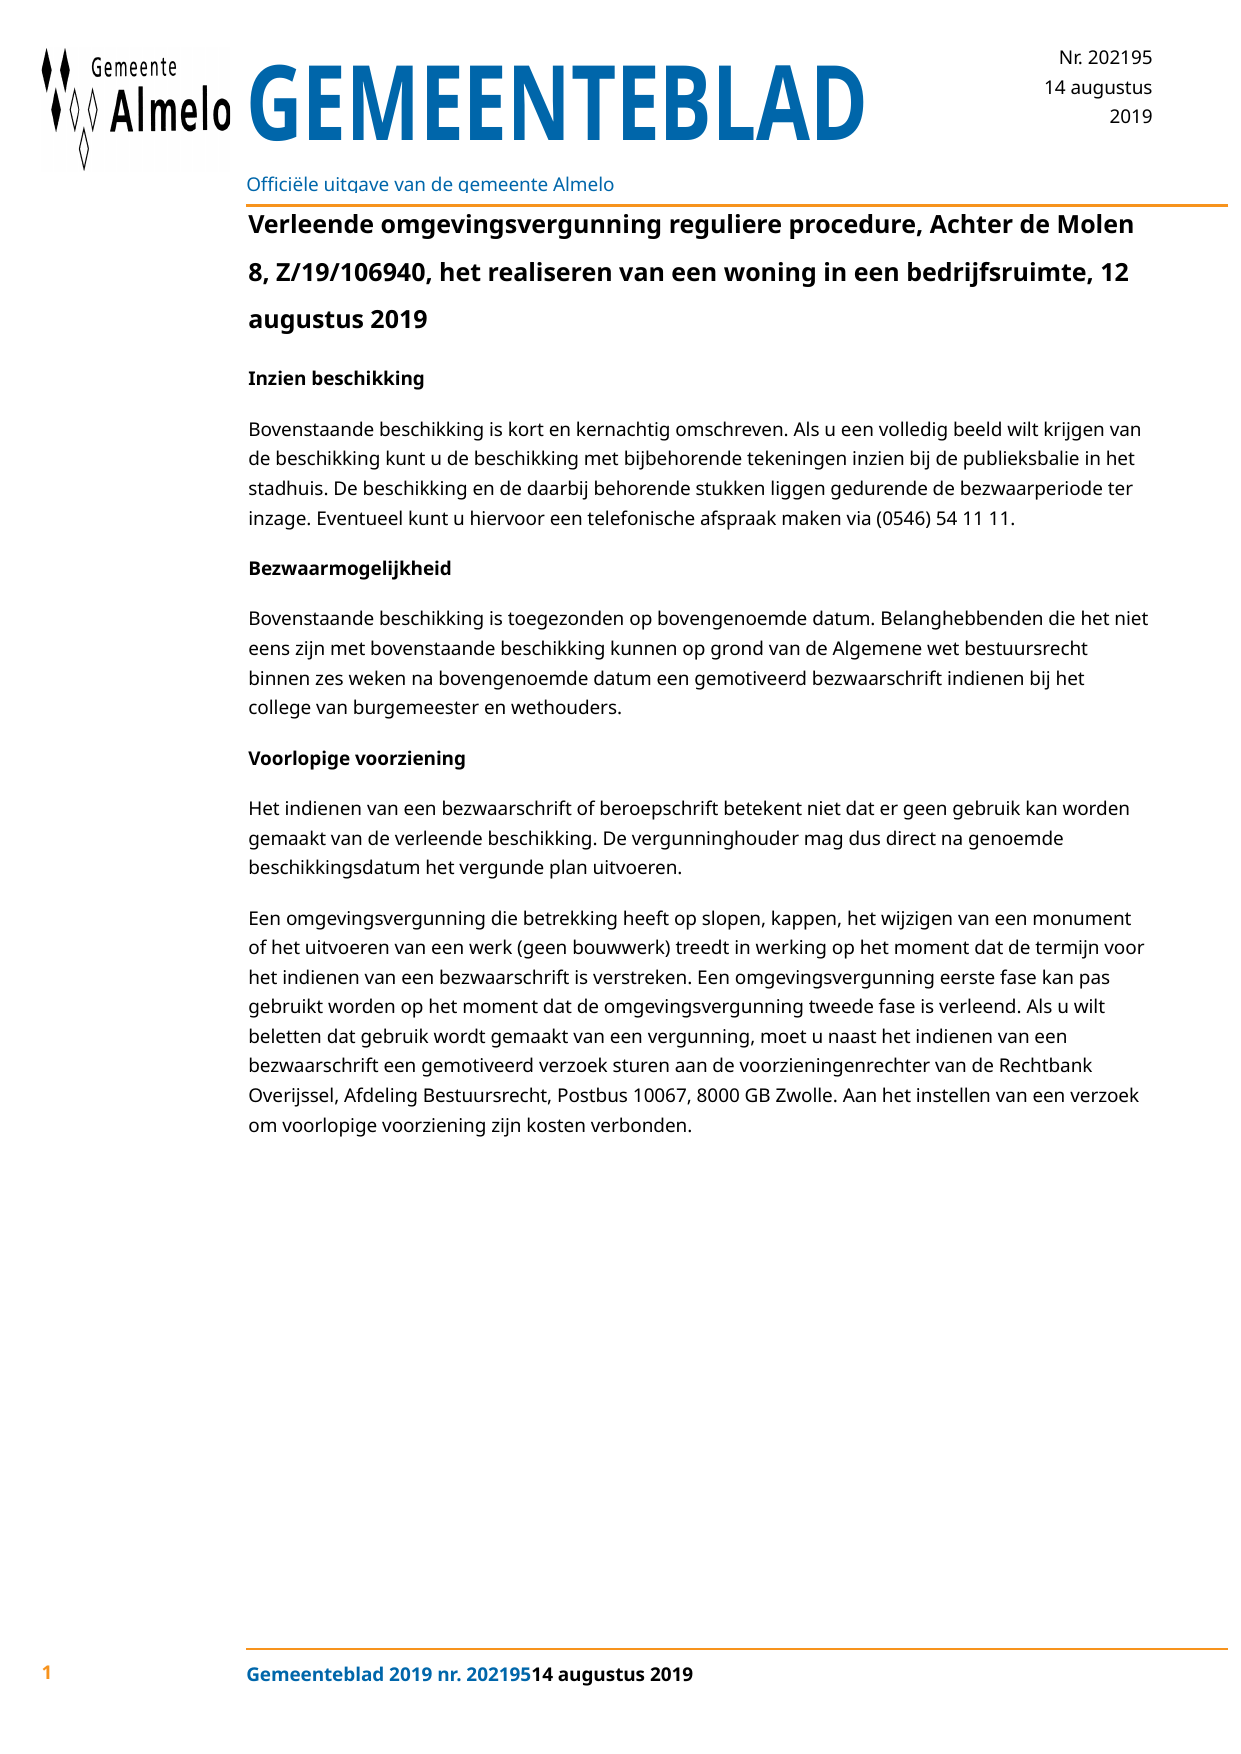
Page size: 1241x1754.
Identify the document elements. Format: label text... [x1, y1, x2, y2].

text Verleende omgevingsvergunning reguliere procedure, Achter de Molen 8, Z/19/106940, het realiseren van een woning in een bedrijfsruimte, 12 augustus 2019 [248, 207, 1152, 336]
text Een omgevingsvergunning die betrekking heeft op slopen, kappen, het wijzigen van een monument of het uitvoeren van een werk (geen bouwwerk) treedt in werking op het moment dat de termijn voor het indienen van een bezwaarschrift is verstreken. Een omgevingsvergunning eerste fase kan pas gebruikt worden op het moment dat de omgevingsvergunning tweede fase is verleend. Als u wilt beletten dat gebruik wordt gemaakt van een vergunning, moet u naast het indienen van een bezwaarschrift een gemotiveerd verzoek sturen aan de voorzieningenrechter van de Rechtbank Overijssel, Afdeling Bestuursrecht, Postbus 10067, 8000 GB Zwolle. Aan het instellen van een verzoek om voorlopige voorziening zijn kosten verbonden. [248, 905, 1152, 1137]
picture [41, 47, 231, 172]
text Voorlopige voorziening [248, 745, 1152, 770]
text Inzien beschikking [248, 366, 1152, 391]
text Bovenstaande beschikking is kort en kernachtig omschreven. Als u een volledig beeld wilt krijgen van de beschikking kunt u de beschikking met bijbehorende tekeningen inzien bij de publieksbalie in het stadhuis. De beschikking en de daarbij behorende stukken liggen gedurende de bezwaarperiode ter inzage. Eventueel kunt u hiervoor een telefonische afspraak maken via (0546) 54 11 11. [248, 416, 1152, 530]
text Bezwaarmogelijkheid [248, 555, 1152, 581]
text Bovenstaande beschikking is toegezonden op bovengenoemde datum. Belanghebbenden die het niet eens zijn met bovenstaande beschikking kunnen op grond van de Algemene wet bestuursrecht binnen zes weken na bovengenoemde datum een gemotiveerd bezwaarschrift indienen bij het college van burgemeester en wethouders. [248, 606, 1152, 720]
text Het indienen van een bezwaarschrift of beroepschrift betekent niet dat er geen gebruik kan worden gemaakt van de verleende beschikking. De vergunninghouder mag dus direct na genoemde beschikkingsdatum het vergunde plan uitvoeren. [248, 795, 1152, 880]
